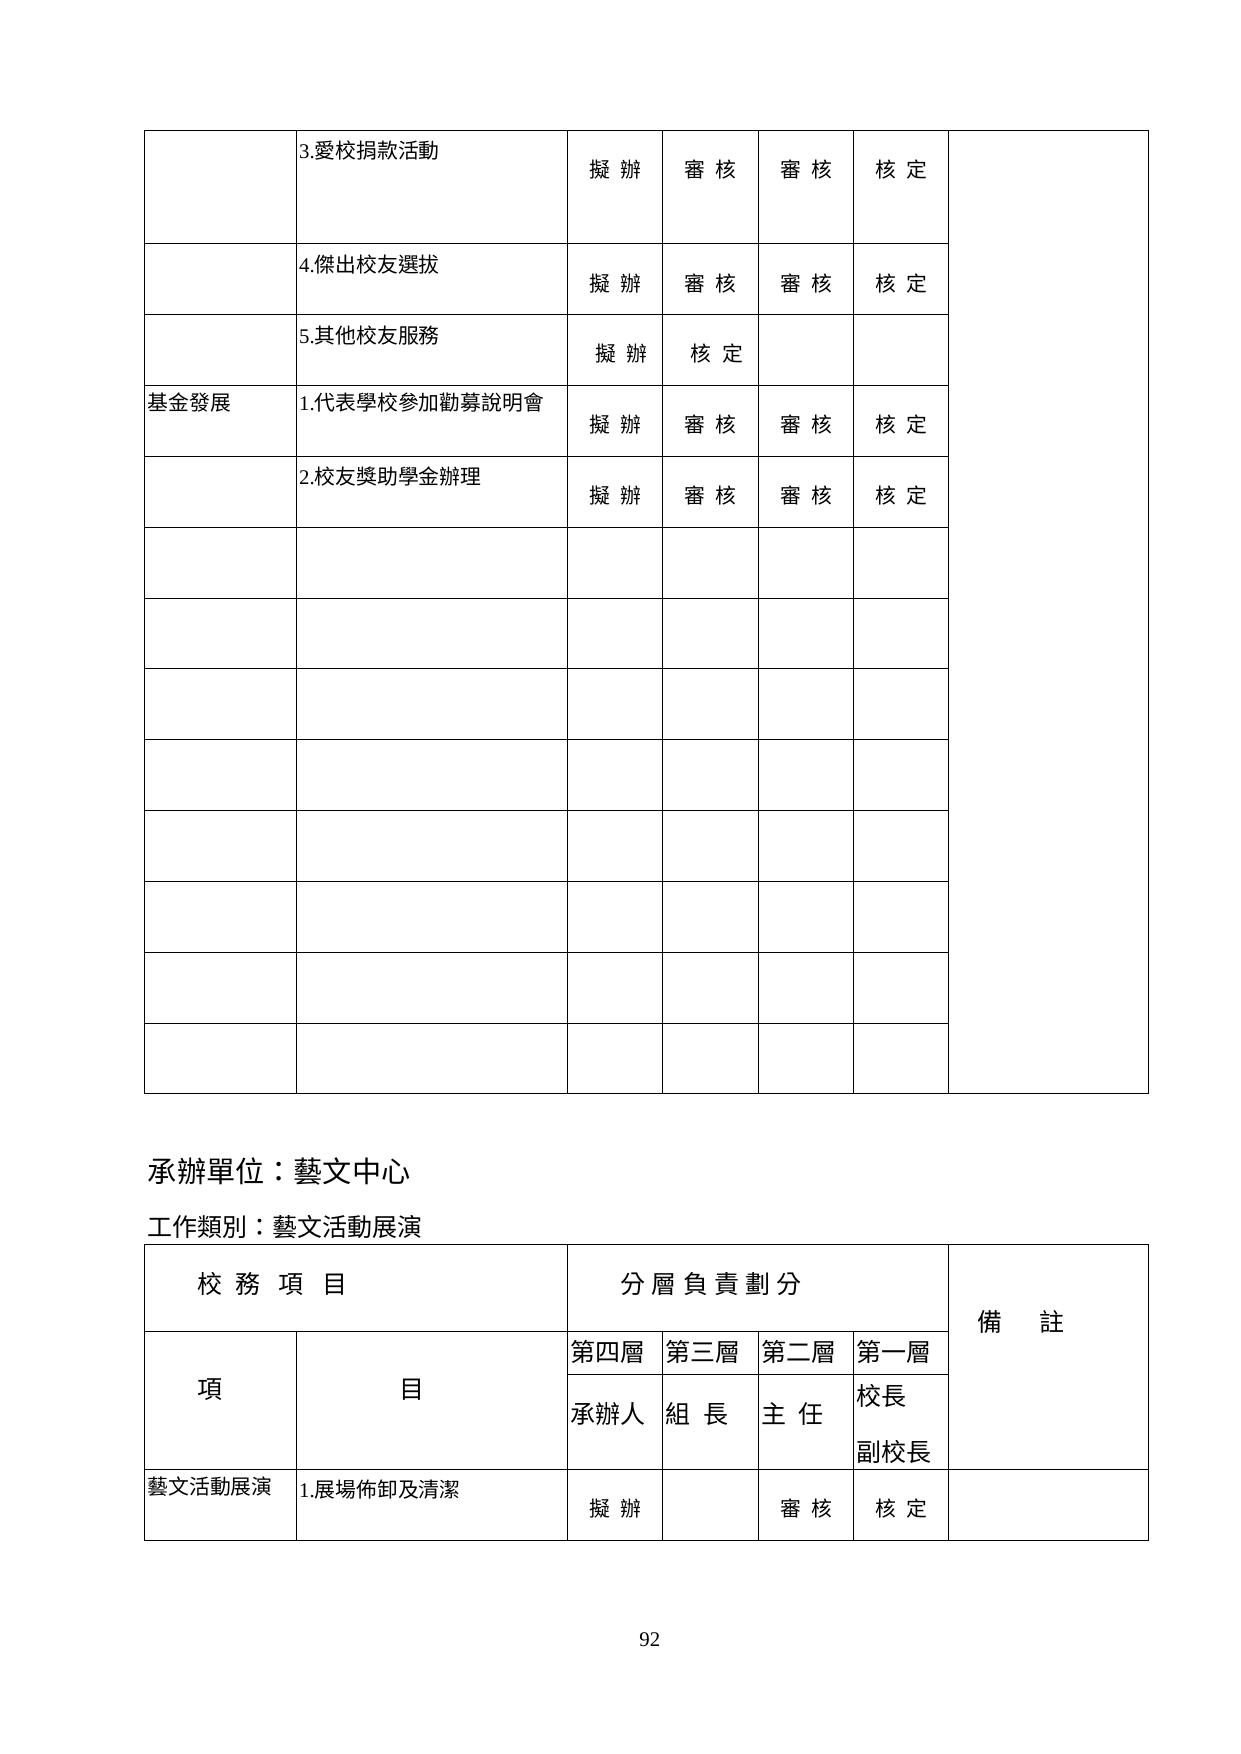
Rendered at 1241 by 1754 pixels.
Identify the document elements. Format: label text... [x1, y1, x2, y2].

table_cell [759, 528, 853, 597]
table_cell 審 核 [759, 131, 853, 243]
table_cell [759, 882, 853, 952]
table_cell [568, 882, 662, 952]
table_cell [145, 669, 296, 739]
table_cell 第四層 [568, 1332, 662, 1374]
table_cell 擬 辦 [568, 457, 662, 527]
table_cell 審 核 [759, 1470, 853, 1540]
table_cell 目 [297, 1332, 567, 1469]
table_cell 1.展場佈卸及清潔 [297, 1470, 567, 1540]
table_cell [854, 315, 948, 385]
table_cell [759, 740, 853, 810]
table_cell [759, 811, 853, 881]
table_cell 4.傑出校友選拔 [297, 244, 567, 314]
table_cell 組 長 [663, 1375, 758, 1469]
table_cell 審 核 [759, 386, 853, 456]
table_cell 2.校友獎助學金辦理 [297, 457, 567, 527]
table_cell 基金發展 [145, 386, 296, 456]
table_cell 項 [145, 1332, 296, 1469]
table_header 分 層 負 責 劃 分 [568, 1245, 948, 1331]
table_cell 第一層 [854, 1332, 948, 1374]
table_cell [759, 953, 853, 1022]
table_cell [759, 599, 853, 668]
table_cell [145, 315, 296, 385]
table_cell 核 定 [854, 1470, 948, 1540]
table_cell 擬 辦 [568, 131, 662, 243]
table_cell [145, 811, 296, 881]
table_cell 核 定 [854, 386, 948, 456]
table_cell [854, 740, 948, 810]
table_cell 審 核 [663, 244, 758, 314]
table_cell [297, 528, 567, 597]
table_cell 擬 辦 [568, 1470, 662, 1540]
table_cell [145, 1024, 296, 1093]
table_cell [568, 1024, 662, 1093]
table_cell [145, 740, 296, 810]
table_cell 審 核 [663, 386, 758, 456]
table_cell [663, 669, 758, 739]
table_header 校 務 項 目 [145, 1245, 567, 1331]
table_cell 5.其他校友服務 [297, 315, 567, 385]
table_cell [145, 882, 296, 952]
table_cell [145, 953, 296, 1022]
table_cell 第三層 [663, 1332, 758, 1374]
table_cell [568, 740, 662, 810]
table_cell 審 核 [759, 244, 853, 314]
table_cell [854, 953, 948, 1022]
table_cell [759, 1024, 853, 1093]
text 工作類別：藝文活動展演 [148, 1207, 1152, 1244]
table_cell 主 任 [759, 1375, 853, 1469]
table_cell [663, 811, 758, 881]
table_cell 擬 辦 [568, 244, 662, 314]
table_cell [854, 669, 948, 739]
table_cell [854, 811, 948, 881]
table_cell 審 核 [663, 457, 758, 527]
table_cell [145, 131, 296, 243]
table_cell 核 定 [663, 315, 758, 385]
table_cell [663, 599, 758, 668]
table_cell [663, 882, 758, 952]
table_cell [663, 528, 758, 597]
table_cell [145, 244, 296, 314]
table_cell [145, 457, 296, 527]
table_cell [854, 882, 948, 952]
table_cell [759, 315, 853, 385]
table_cell [949, 1470, 1148, 1540]
table_cell [297, 1024, 567, 1093]
table_cell [568, 599, 662, 668]
table_cell [663, 953, 758, 1022]
table_header 備 註 [949, 1245, 1148, 1469]
table_cell 擬 辦 [568, 386, 662, 456]
table_cell [297, 669, 567, 739]
table_cell [568, 953, 662, 1022]
table_cell 擬 辦 [568, 315, 662, 385]
table_cell 第二層 [759, 1332, 853, 1374]
table_cell 審 核 [759, 457, 853, 527]
table_cell 藝文活動展演 [145, 1470, 296, 1540]
table_cell [759, 669, 853, 739]
table_cell 3.愛校捐款活動 [297, 131, 567, 243]
table_cell 核 定 [854, 244, 948, 314]
table_cell [568, 811, 662, 881]
table_cell [145, 528, 296, 597]
table_cell [663, 1024, 758, 1093]
table_cell [145, 599, 296, 668]
table_cell [854, 599, 948, 668]
table_cell [854, 1024, 948, 1093]
table_cell 1.代表學校參加勸募說明會 [297, 386, 567, 456]
table_cell [297, 740, 567, 810]
table_cell 審 核 [663, 131, 758, 243]
table_cell [854, 528, 948, 597]
text 承辦單位：藝文中心 [148, 1132, 1152, 1207]
table_cell [297, 953, 567, 1022]
table_cell [663, 740, 758, 810]
table_cell 校長 副校長 [854, 1375, 948, 1469]
table_cell [568, 528, 662, 597]
table_cell [297, 599, 567, 668]
table_cell 承辦人 [568, 1375, 662, 1469]
table_cell [297, 882, 567, 952]
table_cell 核 定 [854, 131, 948, 243]
table_cell [663, 1470, 758, 1540]
table_cell [297, 811, 567, 881]
table_cell 核 定 [854, 457, 948, 527]
table_cell [949, 131, 1148, 1093]
table_cell [568, 669, 662, 739]
